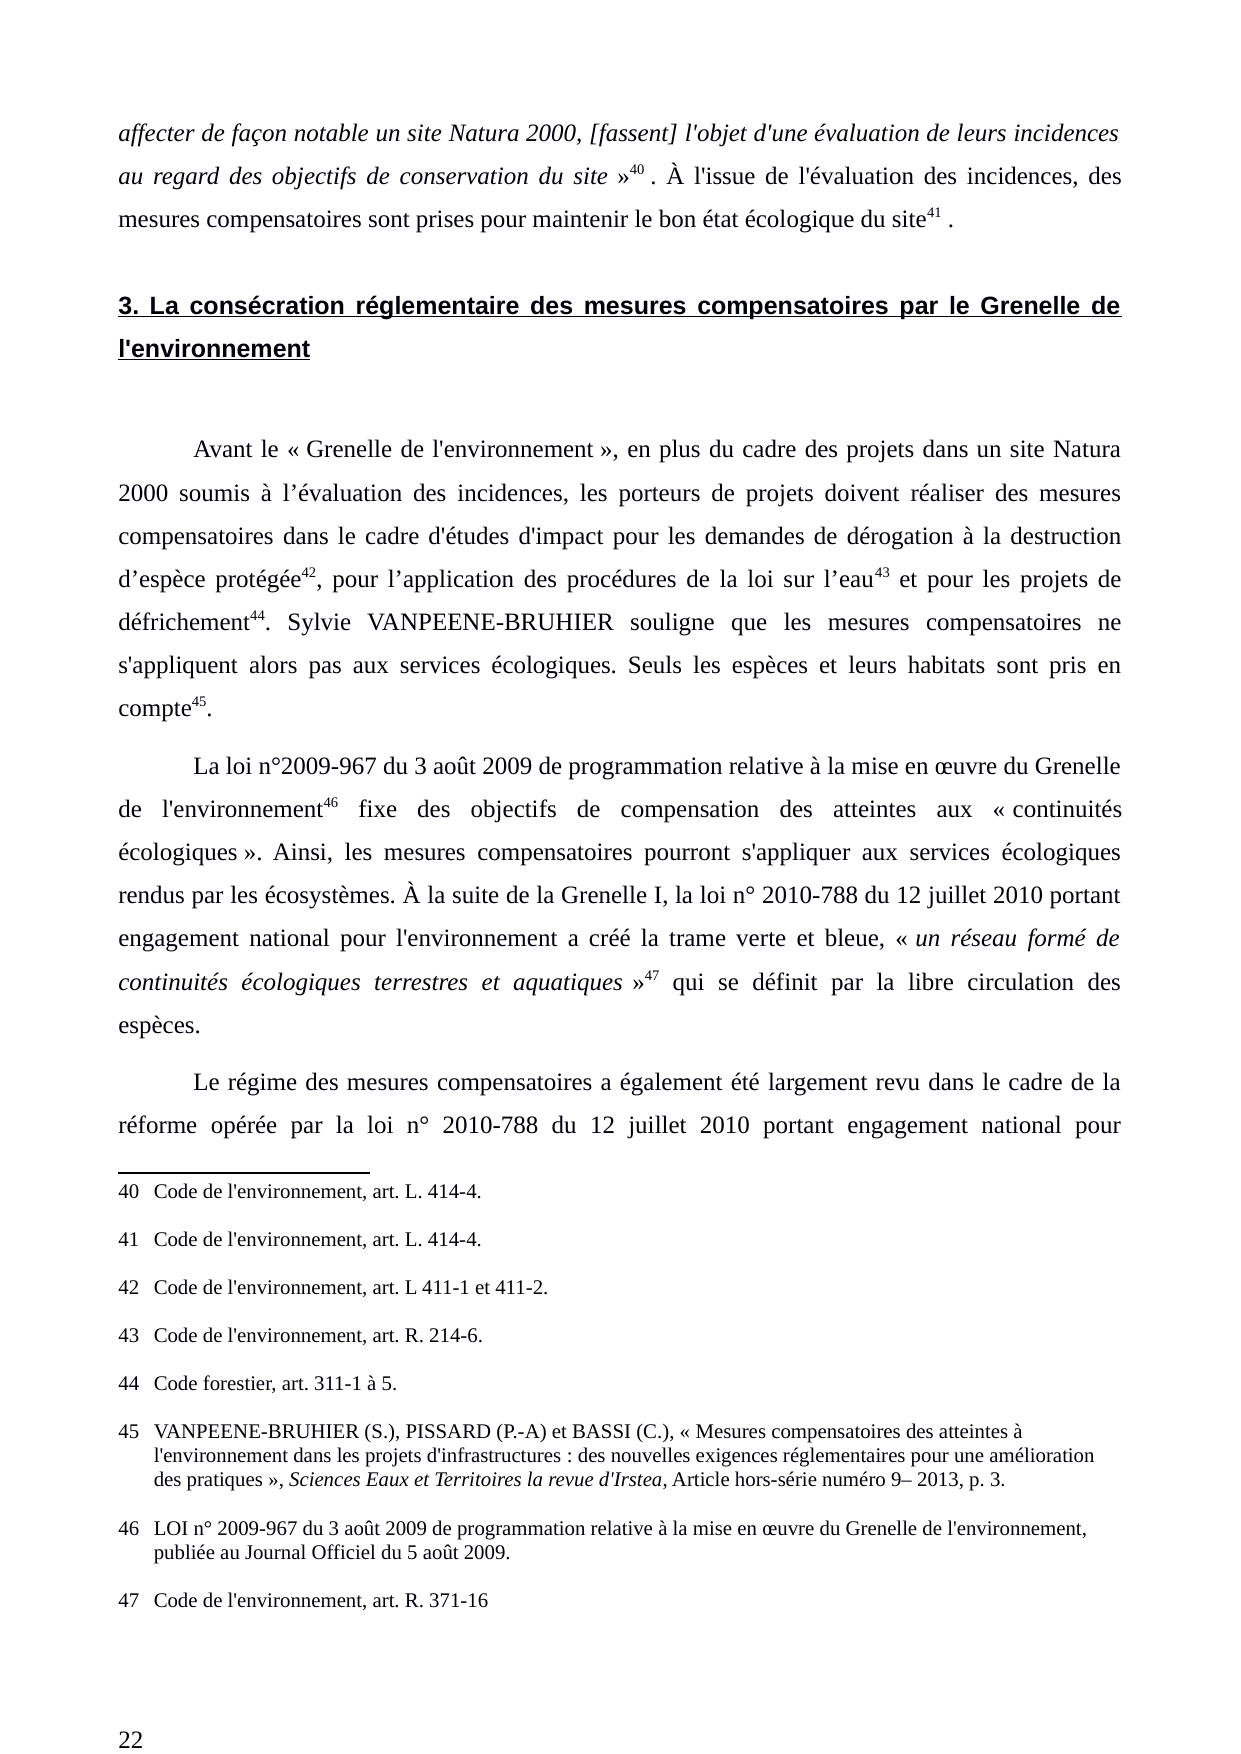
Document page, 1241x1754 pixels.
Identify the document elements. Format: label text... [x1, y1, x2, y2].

text LOI n° 2009-967 du 3 août 2009 de programmation relative à la mise en œuvre du Grenelle de l'environnement, publiée au Journal Officiel du 5 août 2009. [118, 1516, 1122, 1564]
text Code de l'environnement, art. L 411-1 et 411-2. [118, 1275, 1122, 1299]
text Le régime des mesures compensatoires a également été largement revu dans le cadre de la réforme opérée par la loi n° 2010-788 du 12 juillet 2010 portant engagement national pour [118, 1067, 1122, 1139]
text Code de l'environnement, art. L. 414-4. [118, 1179, 1122, 1203]
text Avant le « Grenelle de l'environnement », en plus du cadre des projets dans un site Natura 2000 soumis à l’évaluation des incidences, les porteurs de projets doivent réaliser des mesures compensatoires dans le cadre d'études d'impact pour les demandes de dérogation à la destruction d’espèce protégée, pour l’application des procédures de la loi sur l’eau et pour les projets de défrichement. Sylvie VANPEENE-BRUHIER souligne que les mesures compensatoires ne s'appliquent alors pas aux services écologiques. Seuls les espèces et leurs habitats sont pris en compte. [118, 434, 1122, 722]
text La loi n°2009-967 du 3 août 2009 de programmation relative à la mise en œuvre du Grenelle de l'environnement fixe des objectifs de compensation des atteintes aux « continuités écologiques ». Ainsi, les mesures compensatoires pourront s'appliquer aux services écologiques rendus par les écosystèmes. À la suite de la Grenelle I, la loi n° 2010-788 du 12 juillet 2010 portant engagement national pour l'environnement a créé la trame verte et bleue, « un réseau formé de continuités écologiques terrestres et aquatiques » qui se définit par la libre circulation des espèces. [118, 751, 1122, 1038]
text affecter de façon notable un site Natura 2000, [fassent] l'objet d'une évaluation de leurs incidences au regard des objectifs de conservation du site » . À l'issue de l'évaluation des incidences, des mesures compensatoires sont prises pour maintenir le bon état écologique du site . [118, 118, 1122, 233]
text Code forestier, art. 311-1 à 5. [118, 1371, 1122, 1395]
text Code de l'environnement, art. L. 414-4. [118, 1227, 1122, 1251]
text l'environnement [118, 317, 1122, 362]
text 3. La consécration réglementaire des mesures compensatoires par le Grenelle de [118, 291, 1122, 316]
text Code de l'environnement, art. R. 214-6. [118, 1323, 1122, 1347]
text VANPEENE-BRUHIER (S.), PISSARD (P.-A) et BASSI (C.), « Mesures compensatoires des atteintes à l'environnement dans les projets d'infrastructures : des nouvelles exigences réglementaires pour une amélioration des pratiques », Sciences Eaux et Territoires la revue d'Irstea, Article hors-série numéro 9– 2013, p. 3. [118, 1419, 1122, 1491]
text Code de l'environnement, art. R. 371-16 [118, 1588, 1122, 1612]
